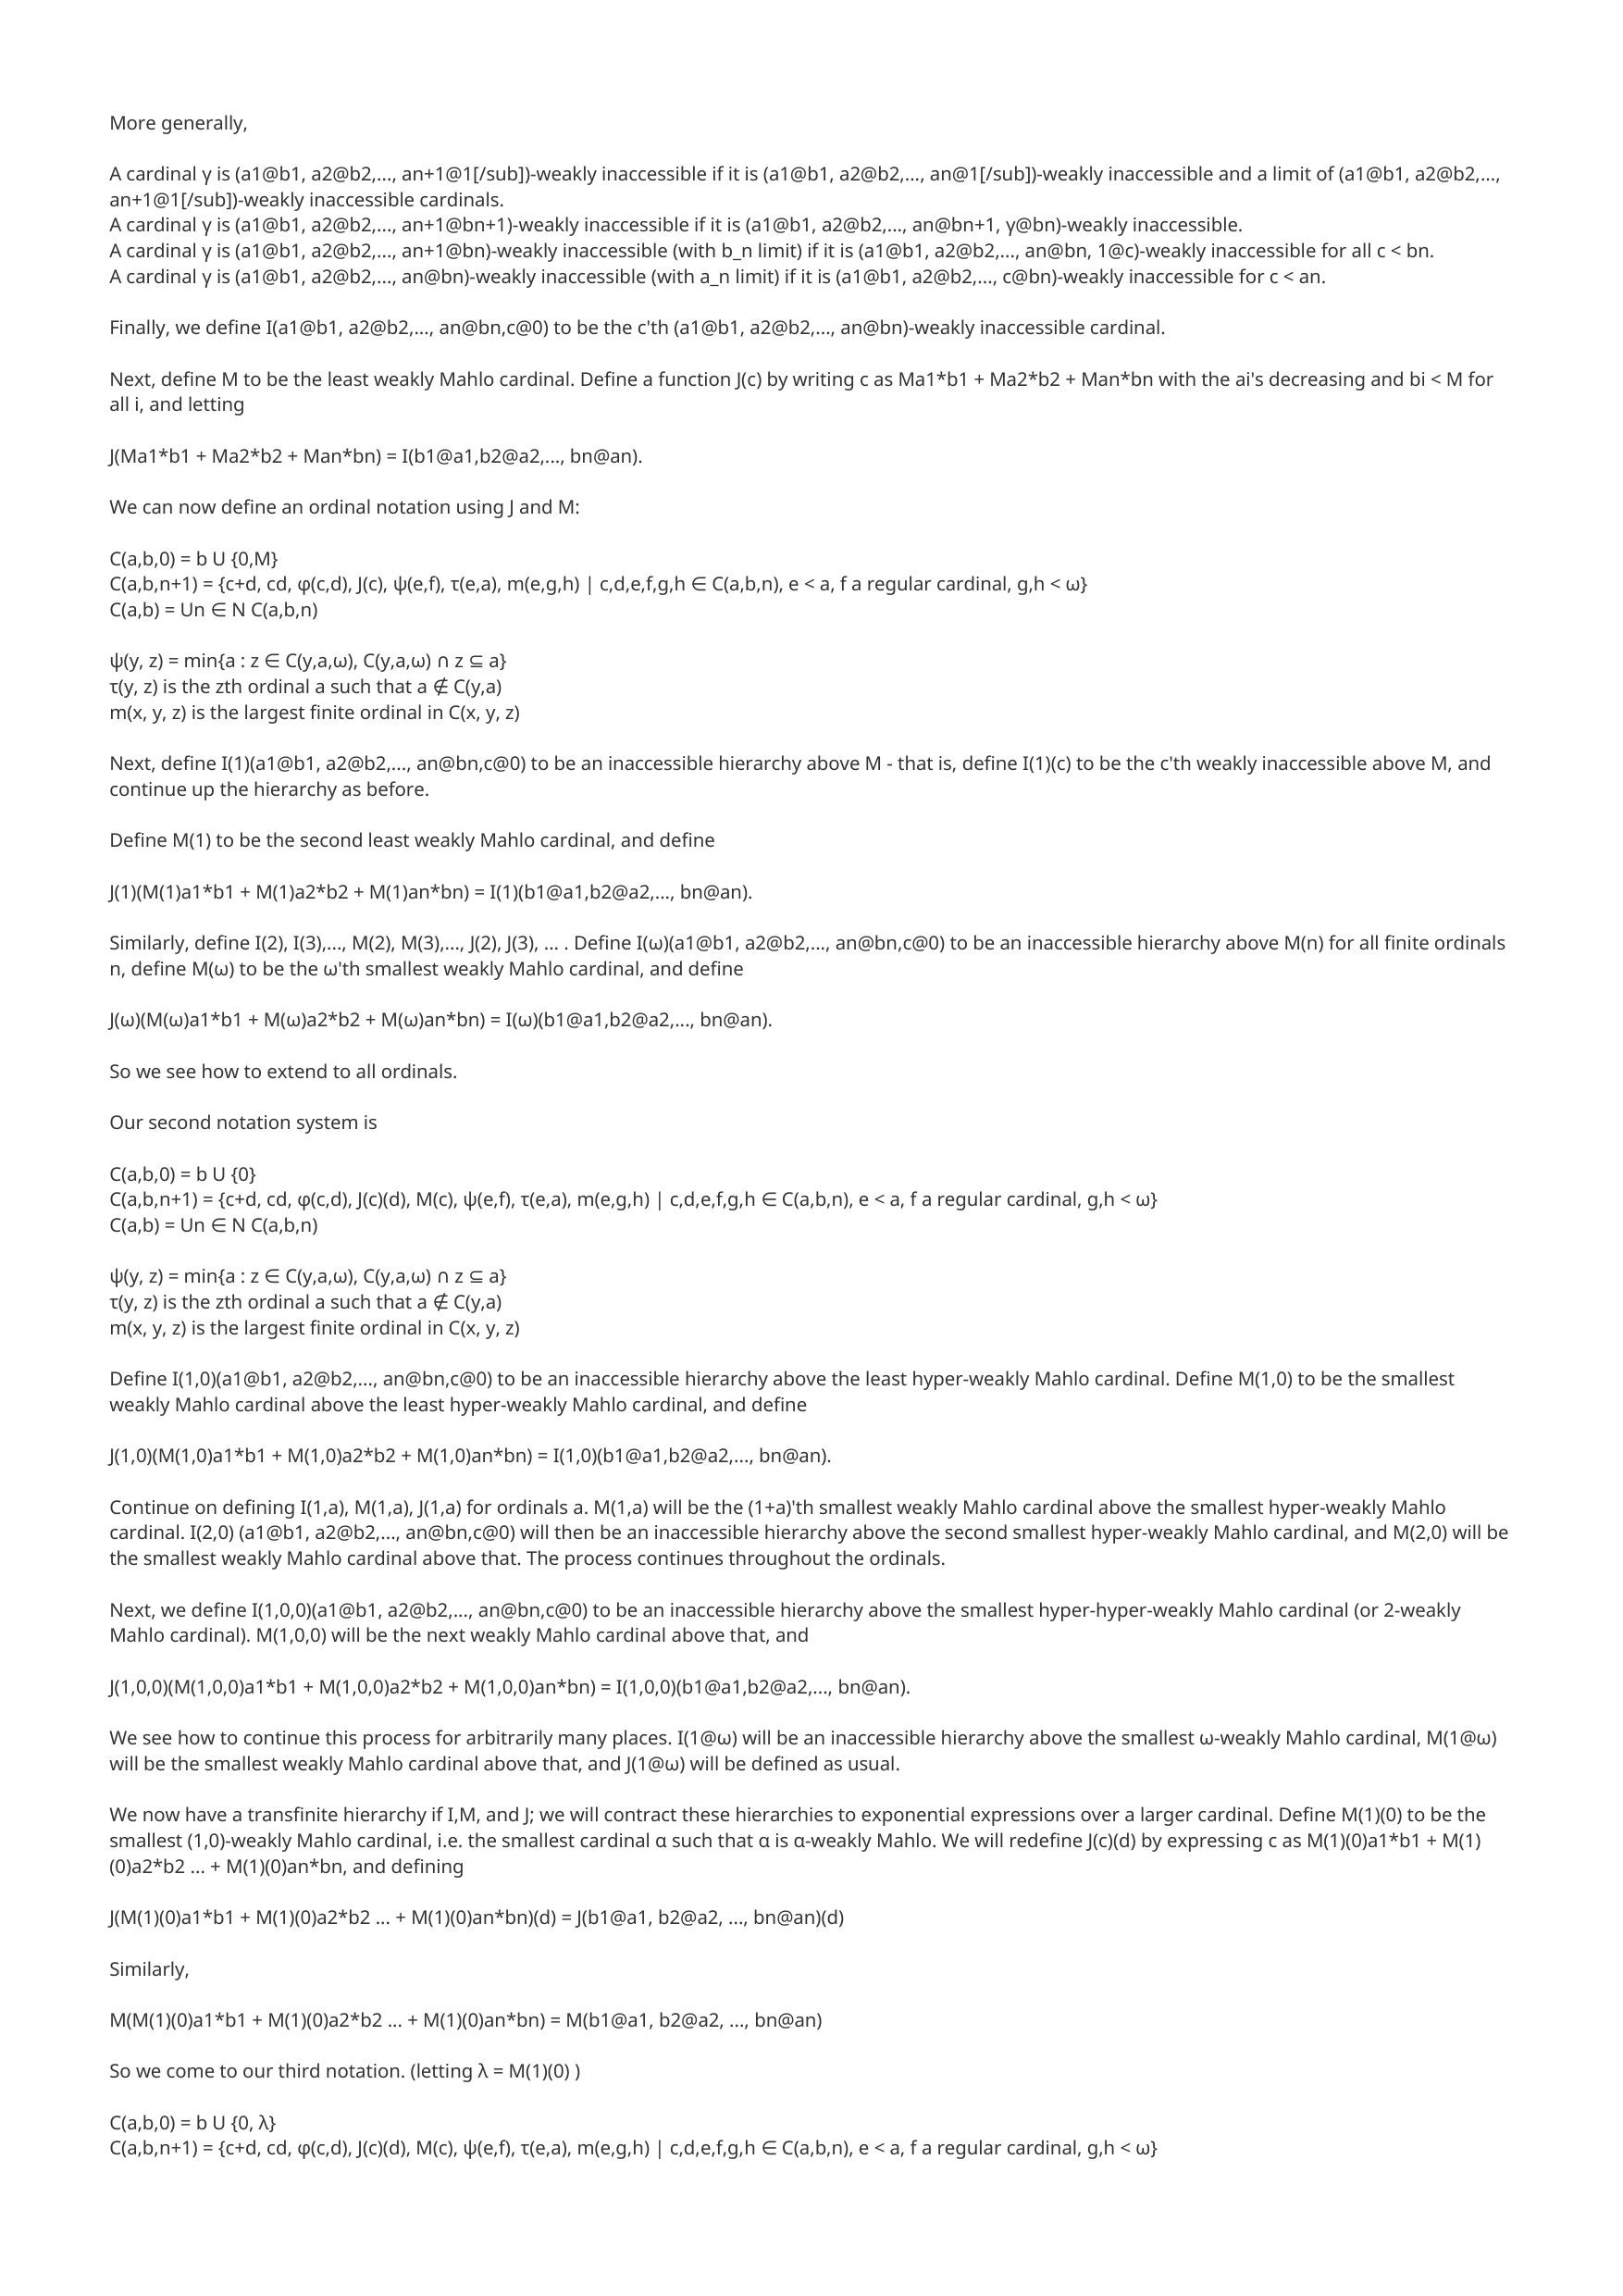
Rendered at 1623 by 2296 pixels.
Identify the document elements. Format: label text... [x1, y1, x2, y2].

text More generally, A cardinal γ is (a1@b1, a2@b2,..., an+1@1[/sub])-weakly inaccessible if it is (a1@b1, a2@b2,..., an@1[/sub])-weakly inaccessible and a limit of (a1@b1, a2@b2,..., an+1@1[/sub])-weakly inaccessible cardinals. A cardinal γ is (a1@b1, a2@b2,..., an+1@bn+1)-weakly inaccessible if it is (a1@b1, a2@b2,..., an@bn+1, γ@bn)-weakly inaccessible. A cardinal γ is (a1@b1, a2@b2,..., an+1@bn)-weakly inaccessible (with b_n limit) if it is (a1@b1, a2@b2,..., an@bn, 1@c)-weakly inaccessible for all c < bn. A cardinal γ is (a1@b1, a2@b2,..., an@bn)-weakly inaccessible (with a_n limit) if it is (a1@b1, a2@b2,..., c@bn)-weakly inaccessible for c < an. Finally, we define I(a1@b1, a2@b2,..., an@bn,c@0) to be the c'th (a1@b1, a2@b2,..., an@bn)-weakly inaccessible cardinal. Next, define M to be the least weakly Mahlo cardinal. Define a function J(c) by writing c as Ma1*b1 + Ma2*b2 + Man*bn with the ai's decreasing and bi < M for all i, and letting J(Ma1*b1 + Ma2*b2 + Man*bn) = I(b1@a1,b2@a2,..., bn@an). We can now define an ordinal notation using J and M: C(a,b,0) = b U {0,M} C(a,b,n+1) = {c+d, cd, φ(c,d), J(c), ψ(e,f), τ(e,a), m(e,g,h) | c,d,e,f,g,h ∈ C(a,b,n), e < a, f a regular cardinal, g,h < ω} C(a,b) = Un ∈ N C(a,b,n) ψ(y, z) = min{a : z ∈ C(y,a,ω), C(y,a,ω) ∩ z ⊆ a} τ(y, z) is the zth ordinal a such that a ∉ C(y,a) m(x, y, z) is the largest finite ordinal in C(x, y, z) Next, define I(1)(a1@b1, a2@b2,..., an@bn,c@0) to be an inaccessible hierarchy above M - that is, define I(1)(c) to be the c'th weakly inaccessible above M, and continue up the hierarchy as before. Define M(1) to be the second least weakly Mahlo cardinal, and define J(1)(M(1)a1*b1 + M(1)a2*b2 + M(1)an*bn) = I(1)(b1@a1,b2@a2,..., bn@an). Similarly, define I(2), I(3),..., M(2), M(3),..., J(2), J(3), ... . Define I(ω)(a1@b1, a2@b2,..., an@bn,c@0) to be an inaccessible hierarchy above M(n) for all finite ordinals n, define M(ω) to be the ω'th smallest weakly Mahlo cardinal, and define J(ω)(M(ω)a1*b1 + M(ω)a2*b2 + M(ω)an*bn) = I(ω)(b1@a1,b2@a2,..., bn@an). So we see how to extend to all ordinals. Our second notation system is C(a,b,0) = b U {0} C(a,b,n+1) = {c+d, cd, φ(c,d), J(c)(d), M(c), ψ(e,f), τ(e,a), m(e,g,h) | c,d,e,f,g,h ∈ C(a,b,n), e < a, f a regular cardinal, g,h < ω} C(a,b) = Un ∈ N C(a,b,n) ψ(y, z) = min{a : z ∈ C(y,a,ω), C(y,a,ω) ∩ z ⊆ a} τ(y, z) is the zth ordinal a such that a ∉ C(y,a) m(x, y, z) is the largest finite ordinal in C(x, y, z) Define I(1,0)(a1@b1, a2@b2,..., an@bn,c@0) to be an inaccessible hierarchy above the least hyper-weakly Mahlo cardinal. Define M(1,0) to be the smallest weakly Mahlo cardinal above the least hyper-weakly Mahlo cardinal, and define J(1,0)(M(1,0)a1*b1 + M(1,0)a2*b2 + M(1,0)an*bn) = I(1,0)(b1@a1,b2@a2,..., bn@an). Continue on defining I(1,a), M(1,a), J(1,a) for ordinals a. M(1,a) will be the (1+a)'th smallest weakly Mahlo cardinal above the smallest hyper-weakly Mahlo cardinal. I(2,0) (a1@b1, a2@b2,..., an@bn,c@0) will then be an inaccessible hierarchy above the second smallest hyper-weakly Mahlo cardinal, and M(2,0) will be the smallest weakly Mahlo cardinal above that. The process continues throughout the ordinals. Next, we define I(1,0,0)(a1@b1, a2@b2,..., an@bn,c@0) to be an inaccessible hierarchy above the smallest hyper-hyper-weakly Mahlo cardinal (or 2-weakly Mahlo cardinal). M(1,0,0) will be the next weakly Mahlo cardinal above that, and J(1,0,0)(M(1,0,0)a1*b1 + M(1,0,0)a2*b2 + M(1,0,0)an*bn) = I(1,0,0)(b1@a1,b2@a2,..., bn@an). We see how to continue this process for arbitrarily many places. I(1@ω) will be an inaccessible hierarchy above the smallest ω-weakly Mahlo cardinal, M(1@ω) will be the smallest weakly Mahlo cardinal above that, and J(1@ω) will be defined as usual. We now have a transfinite hierarchy if I,M, and J; we will contract these hierarchies to exponential expressions over a larger cardinal. Define M(1)(0) to be the smallest (1,0)-weakly Mahlo cardinal, i.e. the smallest cardinal α such that α is α-weakly Mahlo. We will redefine J(c)(d) by expressing c as M(1)(0)a1*b1 + M(1)(0)a2*b2 ... + M(1)(0)an*bn, and defining J(M(1)(0)a1*b1 + M(1)(0)a2*b2 ... + M(1)(0)an*bn)(d) = J(b1@a1, b2@a2, ..., bn@an)(d) Similarly, M(M(1)(0)a1*b1 + M(1)(0)a2*b2 ... + M(1)(0)an*bn) = M(b1@a1, b2@a2, ..., bn@an) So we come to our third notation. (letting λ = M(1)(0) ) C(a,b,0) = b U {0, λ} C(a,b,n+1) = {c+d, cd, φ(c,d), J(c)(d), M(c), ψ(e,f), τ(e,a), m(e,g,h) | c,d,e,f,g,h ∈ C(a,b,n), e < a, f a regular cardinal, g,h < ω} [109, 109, 1514, 2161]
